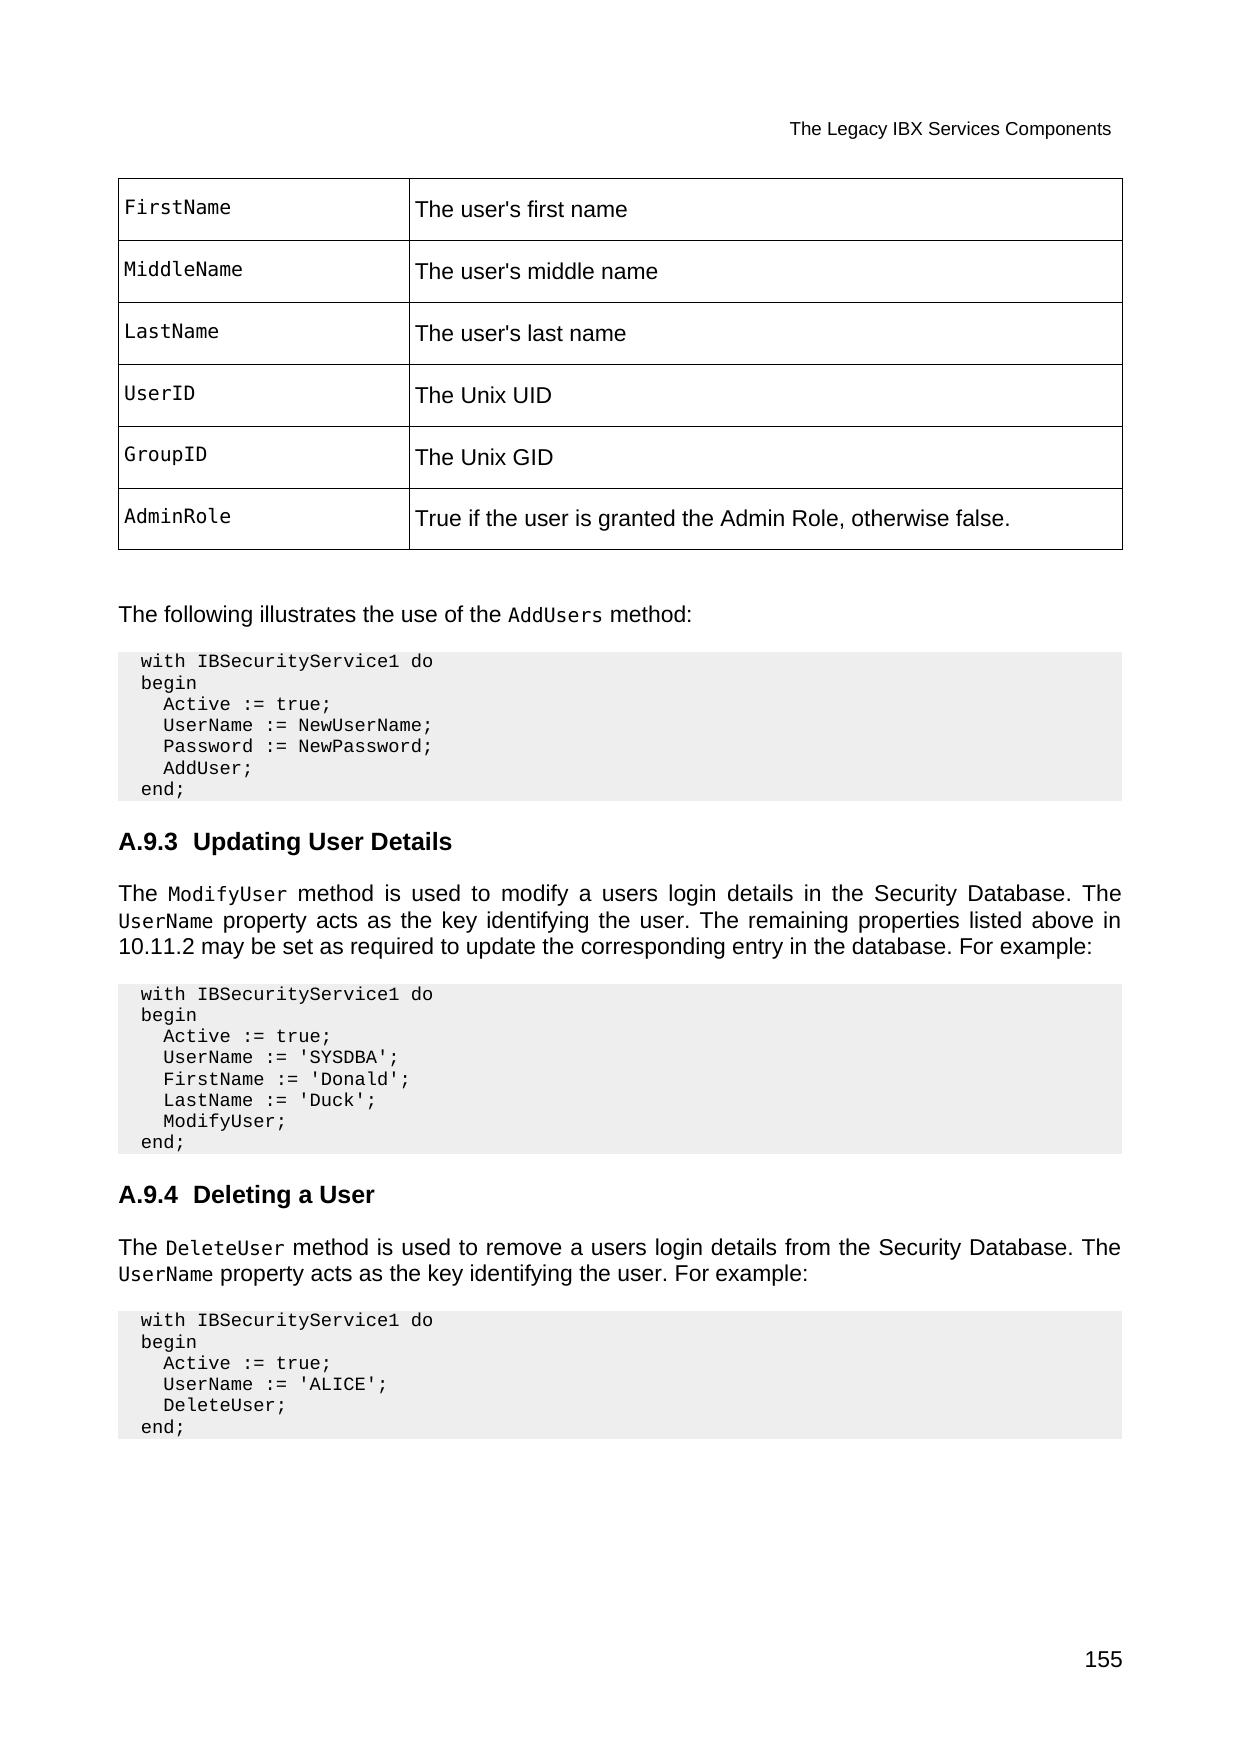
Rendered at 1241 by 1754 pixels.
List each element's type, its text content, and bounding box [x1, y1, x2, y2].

text end; [118, 1417, 1122, 1439]
text The following illustrates the use of the AddUsers method: [118, 601, 1122, 627]
table_cell FirstName [119, 179, 409, 240]
table_cell UserID [119, 365, 409, 426]
text end; [118, 1133, 1122, 1154]
table_cell The user's middle name [410, 241, 1122, 302]
text begin [118, 673, 1122, 695]
text The DeleteUser method is used to remove a users login details from the Security Database. The UserName property acts as the key identifying the user. For example: [118, 1233, 1122, 1286]
table_cell AdminRole [119, 489, 409, 549]
table_cell GroupID [119, 427, 409, 487]
text UserName := NewUserName; [118, 716, 1122, 737]
table_cell LastName [119, 303, 409, 364]
table_cell The Unix UID [410, 365, 1122, 426]
table_cell The user's first name [410, 179, 1122, 240]
text LastName := 'Duck'; [118, 1091, 1122, 1112]
text begin [118, 1006, 1122, 1027]
text with IBSecurityService1 do [118, 1311, 1122, 1332]
subtitle Deleting a User [118, 1180, 1122, 1208]
table_cell True if the user is granted the Admin Role, otherwise false. [410, 489, 1122, 549]
table_cell The user's last name [410, 303, 1122, 364]
table_cell The Unix GID [410, 427, 1122, 487]
text UserName := 'SYSDBA'; [118, 1048, 1122, 1069]
text with IBSecurityService1 do [118, 652, 1122, 673]
text Password := NewPassword; [118, 737, 1122, 758]
text AddUser; [118, 758, 1122, 780]
text Active := true; [118, 695, 1122, 716]
text begin [118, 1332, 1122, 1354]
text The ModifyUser method is used to modify a users login details in the Security Database. The UserName property acts as the key identifying the user. The remaining properties listed above in 10.11.2 may be set as required to update the corresponding entry in the database. For example: [118, 880, 1122, 959]
text Active := true; [118, 1027, 1122, 1048]
text DeleteUser; [118, 1396, 1122, 1417]
table_cell MiddleName [119, 241, 409, 302]
text end; [118, 780, 1122, 801]
text with IBSecurityService1 do [118, 984, 1122, 1006]
text FirstName := 'Donald'; [118, 1069, 1122, 1091]
subtitle Updating User Details [118, 826, 1122, 855]
text UserName := 'ALICE'; [118, 1375, 1122, 1396]
text ModifyUser; [118, 1112, 1122, 1133]
text Active := true; [118, 1354, 1122, 1375]
